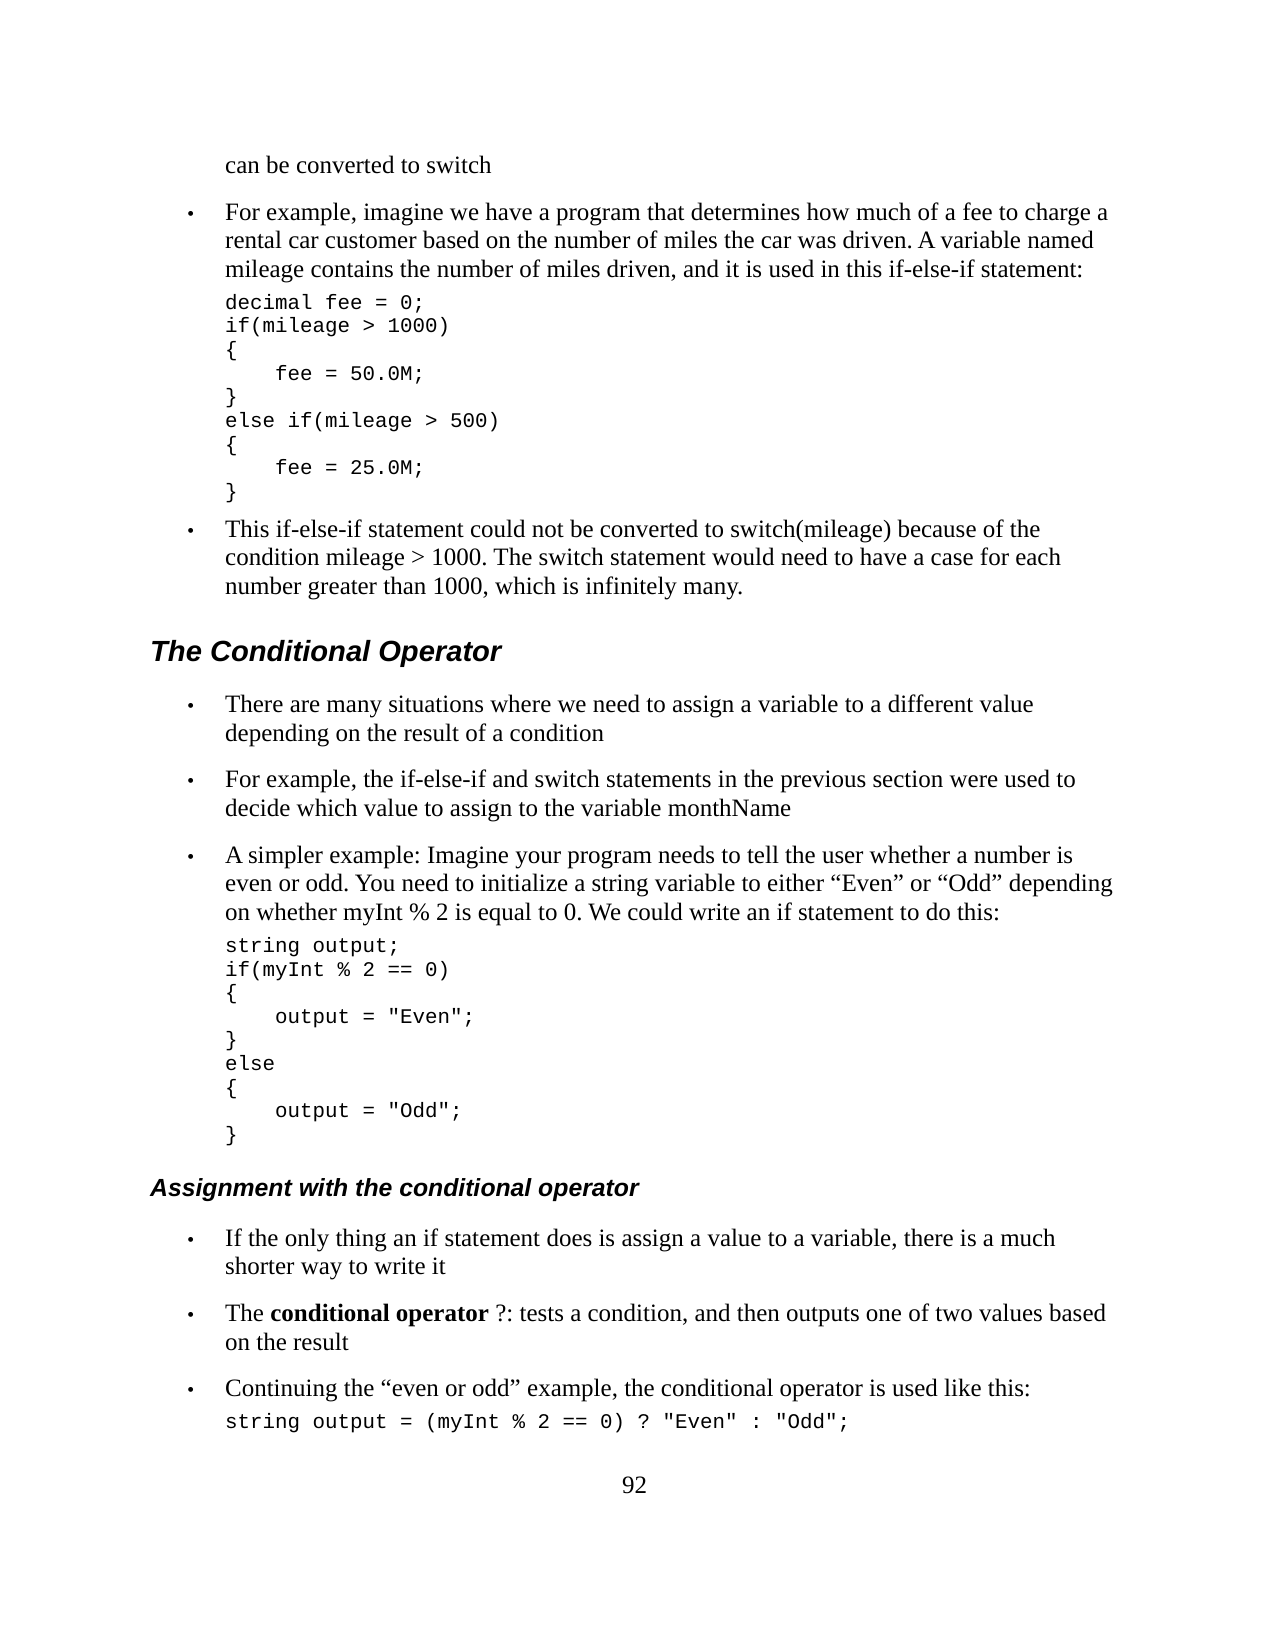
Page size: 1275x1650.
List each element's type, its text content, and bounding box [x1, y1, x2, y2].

list Continuing the “even or odd” example, the conditional operator is used like this: [187, 1373, 1125, 1402]
list { [187, 339, 1125, 363]
list } [187, 1029, 1125, 1053]
list else [187, 1053, 1125, 1077]
list { [187, 434, 1125, 457]
list A simpler example: Imagine your program needs to tell the user whether a number is even or odd. You need to initialize a string variable to either “Even” or “Odd” depending on whether myInt % 2 is equal to 0. We could write an if statement to do this: [187, 840, 1125, 926]
list fee = 25.0M; [187, 457, 1125, 481]
list if(myInt % 2 == 0) [187, 958, 1125, 982]
list if(mileage > 1000) [187, 316, 1125, 339]
list fee = 50.0M; [187, 363, 1125, 386]
subtitle Assignment with the conditional operator [150, 1173, 1125, 1201]
list output = "Even"; [187, 1006, 1125, 1029]
list string output = (myInt % 2 == 0) ? "Even" : "Odd"; [187, 1411, 1125, 1435]
list output = "Odd"; [187, 1100, 1125, 1124]
list There are many situations where we need to assign a variable to a different value depending on the result of a condition [187, 689, 1125, 746]
subtitle The Conditional Operator [150, 634, 1125, 667]
list For example, the if-else-if and switch statements in the previous section were used to decide which value to assign to the variable monthName [187, 764, 1125, 822]
list } [187, 1124, 1125, 1148]
list string output; [187, 935, 1125, 958]
list } [187, 386, 1125, 410]
list decimal fee = 0; [187, 292, 1125, 316]
list { [187, 1077, 1125, 1100]
list For example, imagine we have a program that determines how much of a fee to charge a rental car customer based on the number of miles the car was driven. A variable named mileage contains the number of miles driven, and it is used in this if-else-if statement: [187, 197, 1125, 283]
list The conditional operator ?: tests a condition, and then outputs one of two values based on the result [187, 1298, 1125, 1356]
list { [187, 982, 1125, 1006]
list else if(mileage > 500) [187, 410, 1125, 434]
list This if-else-if statement could not be converted to switch(mileage) because of the condition mileage > 1000. The switch statement would need to have a case for each number greater than 1000, which is infinitely many. [187, 514, 1125, 600]
list } [187, 481, 1125, 505]
list If the only thing an if statement does is assign a value to a variable, there is a much shorter way to write it [187, 1223, 1125, 1280]
list can be converted to switch [187, 150, 1125, 179]
